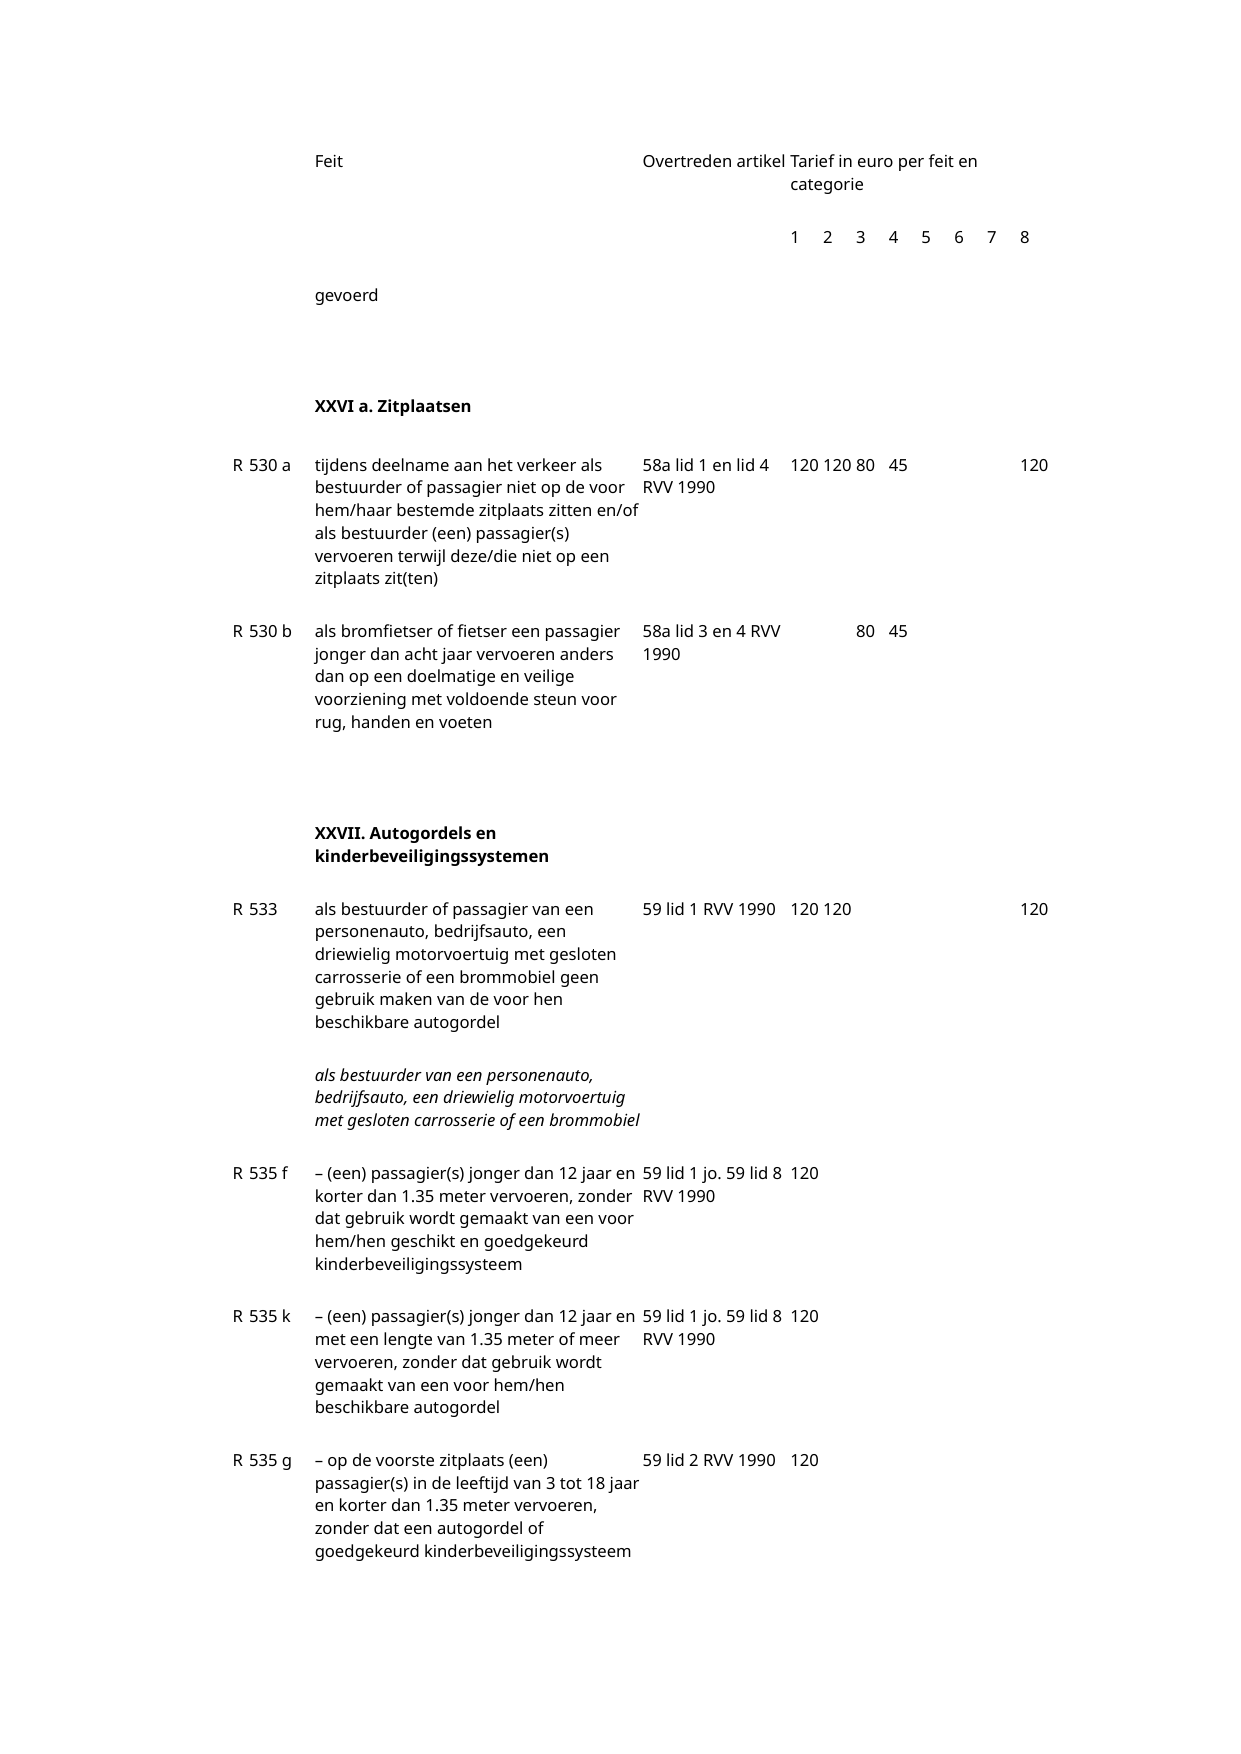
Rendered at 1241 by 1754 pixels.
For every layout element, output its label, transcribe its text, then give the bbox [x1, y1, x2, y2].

table_cell 120 [790, 1449, 823, 1562]
table_header Feit [315, 150, 642, 225]
table_cell 80 [856, 620, 888, 763]
table_cell [856, 1305, 888, 1448]
table_cell [233, 395, 249, 453]
table_cell als bestuurder of passagier van een personenauto, bedrijfsauto, een driewielig motorvoertuig met gesloten carrosserie of een brommobiel geen gebruik maken van de voor hen beschikbare autogordel [315, 897, 642, 1063]
table_cell 5 [921, 225, 954, 284]
table_cell 58a lid 1 en lid 4 RVV 1990 [643, 454, 790, 620]
table_cell [921, 337, 954, 395]
table_cell [987, 1161, 1020, 1305]
table_cell [987, 1449, 1020, 1562]
table_cell [643, 284, 790, 337]
table_cell [987, 284, 1020, 337]
table_cell 535 [249, 1305, 282, 1448]
table_cell [889, 337, 921, 395]
table_cell [954, 897, 987, 1063]
table_cell XXVII. Autogordels en kinderbeveiligingssystemen [315, 822, 642, 897]
table_cell 120 [823, 897, 856, 1063]
table_cell [249, 763, 282, 822]
table_cell [987, 1305, 1020, 1448]
table_cell [643, 395, 790, 453]
table_cell [954, 454, 987, 620]
table_cell [249, 337, 282, 395]
table_cell 4 [889, 225, 921, 284]
table_header Overtreden artikel [643, 150, 790, 225]
table_cell g [282, 1449, 314, 1562]
table_cell [823, 395, 856, 453]
table_cell [643, 225, 790, 284]
table_cell [889, 1449, 921, 1562]
table_cell [856, 337, 888, 395]
table_cell als bromfietser of fietser een passagier jonger dan acht jaar vervoeren anders dan op een doelmatige en veilige voorziening met voldoende steun voor rug, handen en voeten [315, 620, 642, 763]
table_cell [823, 1063, 856, 1161]
table_cell [233, 337, 249, 395]
table_cell [954, 822, 987, 897]
table_cell a [282, 454, 314, 620]
table_cell 120 [823, 454, 856, 620]
table_cell 59 lid 1 jo. 59 lid 8 RVV 1990 [643, 1161, 790, 1305]
table_cell XXVI a. Zitplaatsen [315, 395, 642, 453]
table_cell [249, 225, 282, 284]
table_cell [823, 822, 856, 897]
table_cell [823, 337, 856, 395]
table_cell 533 [249, 897, 282, 1063]
table_cell [921, 395, 954, 453]
table_cell [1020, 763, 1053, 822]
table_cell [790, 395, 823, 453]
table_cell [790, 763, 823, 822]
table_cell [282, 395, 314, 453]
table_cell 45 [889, 454, 921, 620]
table_cell [987, 337, 1020, 395]
table_cell [790, 620, 823, 763]
table_cell [987, 395, 1020, 453]
table_cell [921, 454, 954, 620]
table_cell b [282, 620, 314, 763]
table_cell [856, 284, 888, 337]
table_cell [889, 822, 921, 897]
table_cell [921, 620, 954, 763]
table_cell 120 [790, 454, 823, 620]
table_cell 45 [889, 620, 921, 763]
table_cell [233, 763, 249, 822]
table_cell [954, 1161, 987, 1305]
table_cell [790, 822, 823, 897]
table_cell [233, 822, 249, 897]
table_cell 80 [856, 454, 888, 620]
table_cell [790, 337, 823, 395]
table_cell [233, 284, 249, 337]
table_cell [856, 763, 888, 822]
table_cell 120 [790, 1305, 823, 1448]
table_cell [282, 225, 314, 284]
table_cell [987, 1063, 1020, 1161]
table_cell 120 [1020, 454, 1053, 620]
table_cell R [233, 620, 249, 763]
table_cell 535 [249, 1449, 282, 1562]
table_header Tarief in euro per feit en categorie [790, 150, 1053, 225]
table_cell [823, 284, 856, 337]
table_cell 530 [249, 620, 282, 763]
table_cell [643, 763, 790, 822]
table_cell 535 [249, 1161, 282, 1305]
table_cell 59 lid 2 RVV 1990 [643, 1449, 790, 1562]
table_cell [856, 1063, 888, 1161]
table_cell [889, 1161, 921, 1305]
table_cell [889, 1305, 921, 1448]
table_cell [921, 897, 954, 1063]
table_cell R [233, 1161, 249, 1305]
table_cell 2 [823, 225, 856, 284]
table_cell [921, 822, 954, 897]
table_cell 120 [790, 897, 823, 1063]
table_cell [282, 763, 314, 822]
table_cell 59 lid 1 jo. 59 lid 8 RVV 1990 [643, 1305, 790, 1448]
table_cell [823, 1305, 856, 1448]
table_cell k [282, 1305, 314, 1448]
table_cell 530 [249, 454, 282, 620]
table_cell [921, 284, 954, 337]
table_cell tijdens deelname aan het verkeer als bestuurder of passagier niet op de voor hem/haar bestemde zitplaats zitten en/of als bestuurder (een) passagier(s) vervoeren terwijl deze/die niet op een zitplaats zit(ten) [315, 454, 642, 620]
table_cell [921, 1449, 954, 1562]
table_cell [282, 1063, 314, 1161]
table_cell [856, 897, 888, 1063]
table_cell 7 [987, 225, 1020, 284]
table_cell als bestuurder van een personenauto, bedrijfsauto, een driewielig motorvoertuig met gesloten carrosserie of een brommobiel [315, 1063, 642, 1161]
table_cell [249, 1063, 282, 1161]
table_cell [856, 822, 888, 897]
table_cell [1020, 620, 1053, 763]
table_cell [282, 337, 314, 395]
table_cell [643, 822, 790, 897]
table_cell [282, 822, 314, 897]
table_cell [1020, 284, 1053, 337]
table_cell 59 lid 1 RVV 1990 [643, 897, 790, 1063]
table_cell [1020, 1449, 1053, 1562]
table_cell [315, 763, 642, 822]
table_cell [987, 454, 1020, 620]
table_cell [954, 337, 987, 395]
table_cell [954, 1305, 987, 1448]
table_header [233, 150, 249, 225]
table_cell 120 [790, 1161, 823, 1305]
table_cell [954, 1449, 987, 1562]
table_header [282, 150, 314, 225]
table_cell [987, 620, 1020, 763]
table_cell [1020, 395, 1053, 453]
table_cell – op de voorste zitplaats (een) passagier(s) in de leeftijd van 3 tot 18 jaar en korter dan 1.35 meter vervoeren, zonder dat een autogordel of goedgekeurd kinderbeveiligingssysteem [315, 1449, 642, 1562]
table_cell R [233, 897, 249, 1063]
table_cell [823, 620, 856, 763]
table_cell [889, 1063, 921, 1161]
table_cell [921, 1161, 954, 1305]
table_cell [1020, 337, 1053, 395]
table_cell [954, 763, 987, 822]
table_cell [954, 284, 987, 337]
table_cell 3 [856, 225, 888, 284]
table_cell – (een) passagier(s) jonger dan 12 jaar en met een lengte van 1.35 meter of meer vervoeren, zonder dat gebruik wordt gemaakt van een voor hem/hen beschikbare autogordel [315, 1305, 642, 1448]
table_cell 58a lid 3 en 4 RVV 1990 [643, 620, 790, 763]
table_cell [233, 225, 249, 284]
table_cell [921, 1305, 954, 1448]
table_cell [1020, 1305, 1053, 1448]
table_cell [823, 763, 856, 822]
table_cell [954, 395, 987, 453]
table_cell [856, 1161, 888, 1305]
table_cell [889, 897, 921, 1063]
table_cell gevoerd [315, 284, 642, 337]
table_cell [823, 1161, 856, 1305]
table_cell [987, 822, 1020, 897]
table_cell [249, 395, 282, 453]
table_cell [282, 897, 314, 1063]
table_cell [790, 1063, 823, 1161]
table_cell [249, 284, 282, 337]
table_cell [233, 1063, 249, 1161]
table_cell 8 [1020, 225, 1053, 284]
table_cell [1020, 1161, 1053, 1305]
table_cell [856, 395, 888, 453]
table_cell [1020, 822, 1053, 897]
table_cell [889, 284, 921, 337]
table_cell [987, 763, 1020, 822]
table_cell [249, 822, 282, 897]
table_cell [282, 284, 314, 337]
table_header [249, 150, 282, 225]
table_cell 120 [1020, 897, 1053, 1063]
table_cell R [233, 1449, 249, 1562]
table_cell [790, 284, 823, 337]
table_cell [315, 337, 642, 395]
table_cell [954, 620, 987, 763]
table_cell R [233, 454, 249, 620]
table_cell [954, 1063, 987, 1161]
table_cell 1 [790, 225, 823, 284]
table_cell f [282, 1161, 314, 1305]
table_cell [823, 1449, 856, 1562]
table_cell – (een) passagier(s) jonger dan 12 jaar en korter dan 1.35 meter vervoeren, zonder dat gebruik wordt gemaakt van een voor hem/hen geschikt en goedgekeurd kinderbeveiligingssysteem [315, 1161, 642, 1305]
table_cell 6 [954, 225, 987, 284]
table_cell [889, 763, 921, 822]
table_cell [643, 337, 790, 395]
table_cell [987, 897, 1020, 1063]
table_cell [921, 1063, 954, 1161]
table_cell [856, 1449, 888, 1562]
table_cell R [233, 1305, 249, 1448]
table_cell [921, 763, 954, 822]
table_cell [643, 1063, 790, 1161]
table_cell [889, 395, 921, 453]
table_cell [315, 225, 642, 284]
table_cell [1020, 1063, 1053, 1161]
